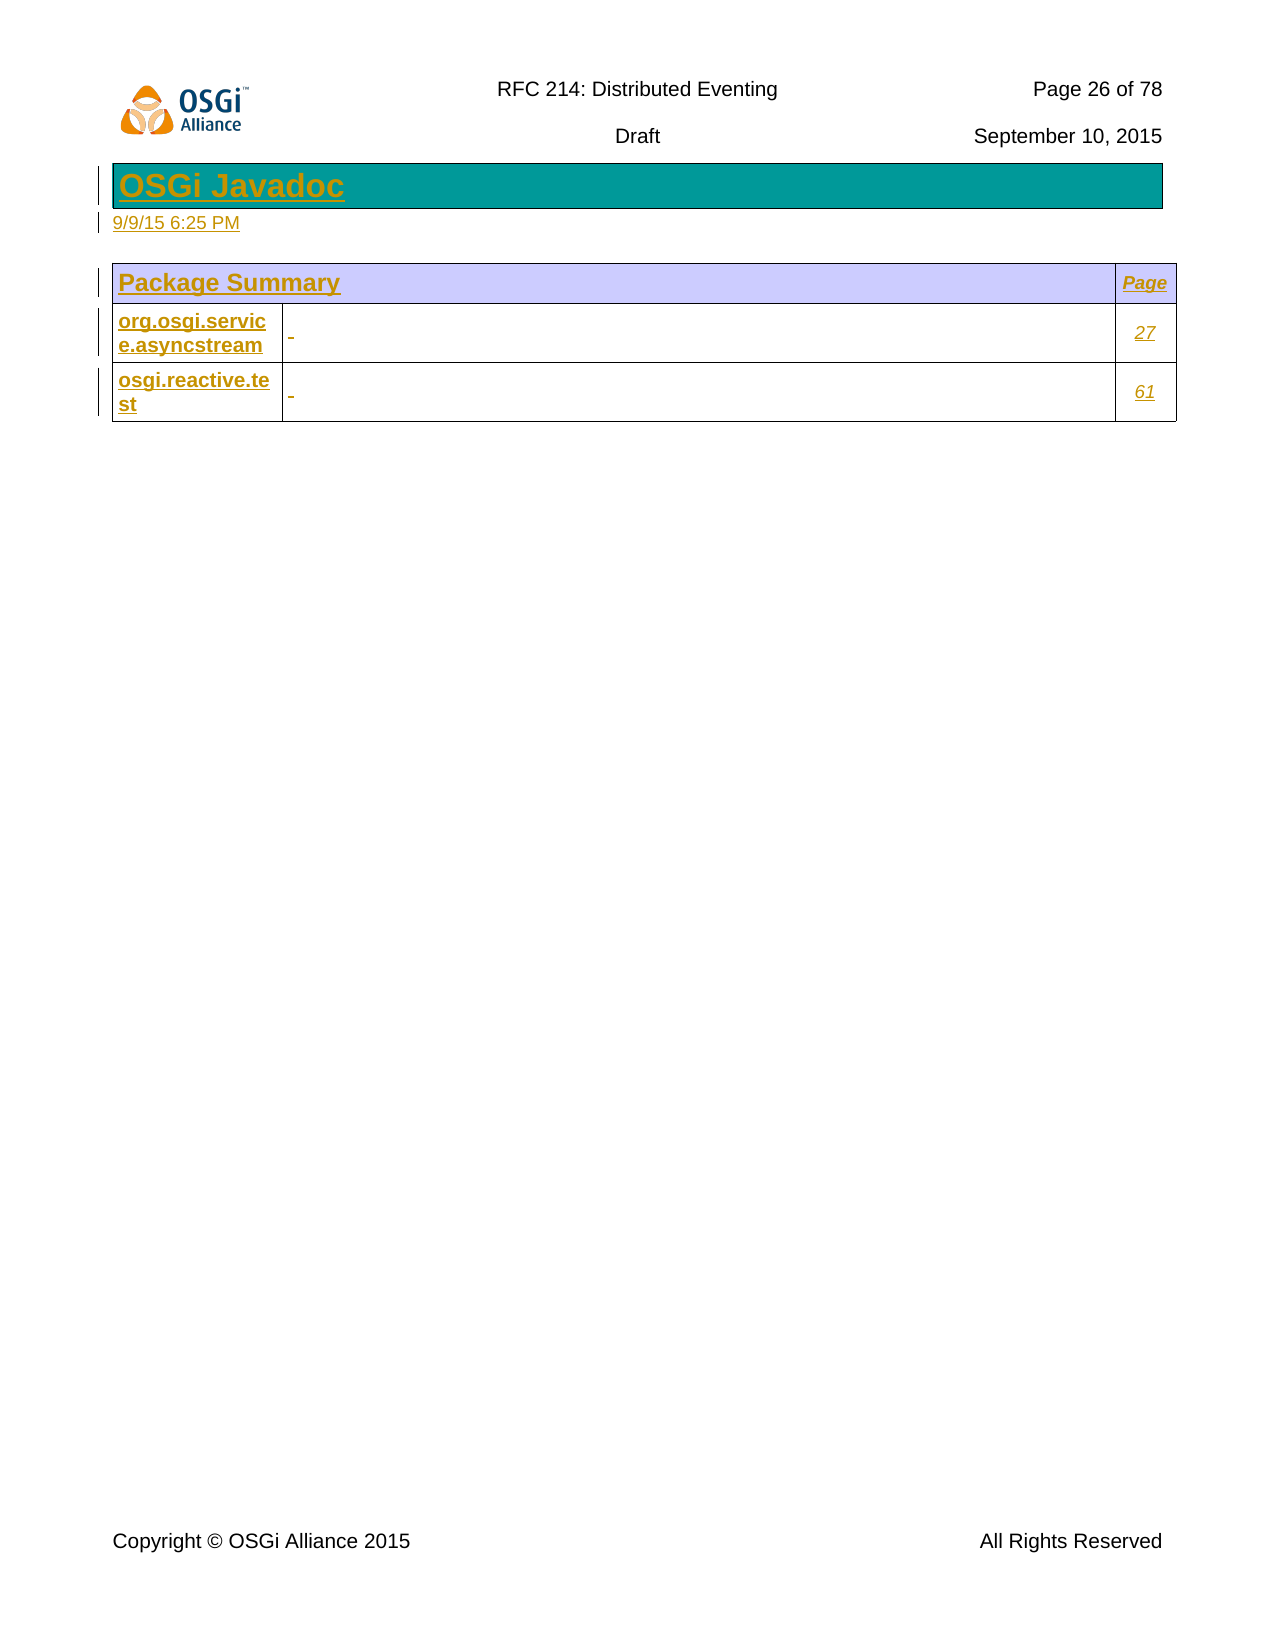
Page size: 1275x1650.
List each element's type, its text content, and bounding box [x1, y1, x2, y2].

table_cell [1116, 304, 1176, 362]
table_cell org.osgi.service.asyncstream [113, 304, 282, 362]
table_cell osgi.reactive.test [113, 363, 282, 421]
table_header Page [1116, 264, 1176, 303]
text 9/9/15 6:25 PM [112, 212, 1162, 233]
subtitle OSGi Javadoc [114, 164, 1162, 208]
table_header Package Summary [113, 264, 1115, 303]
table_cell [283, 304, 1115, 362]
picture [113, 78, 257, 142]
table_cell [283, 363, 1115, 421]
table_cell [1116, 363, 1176, 421]
